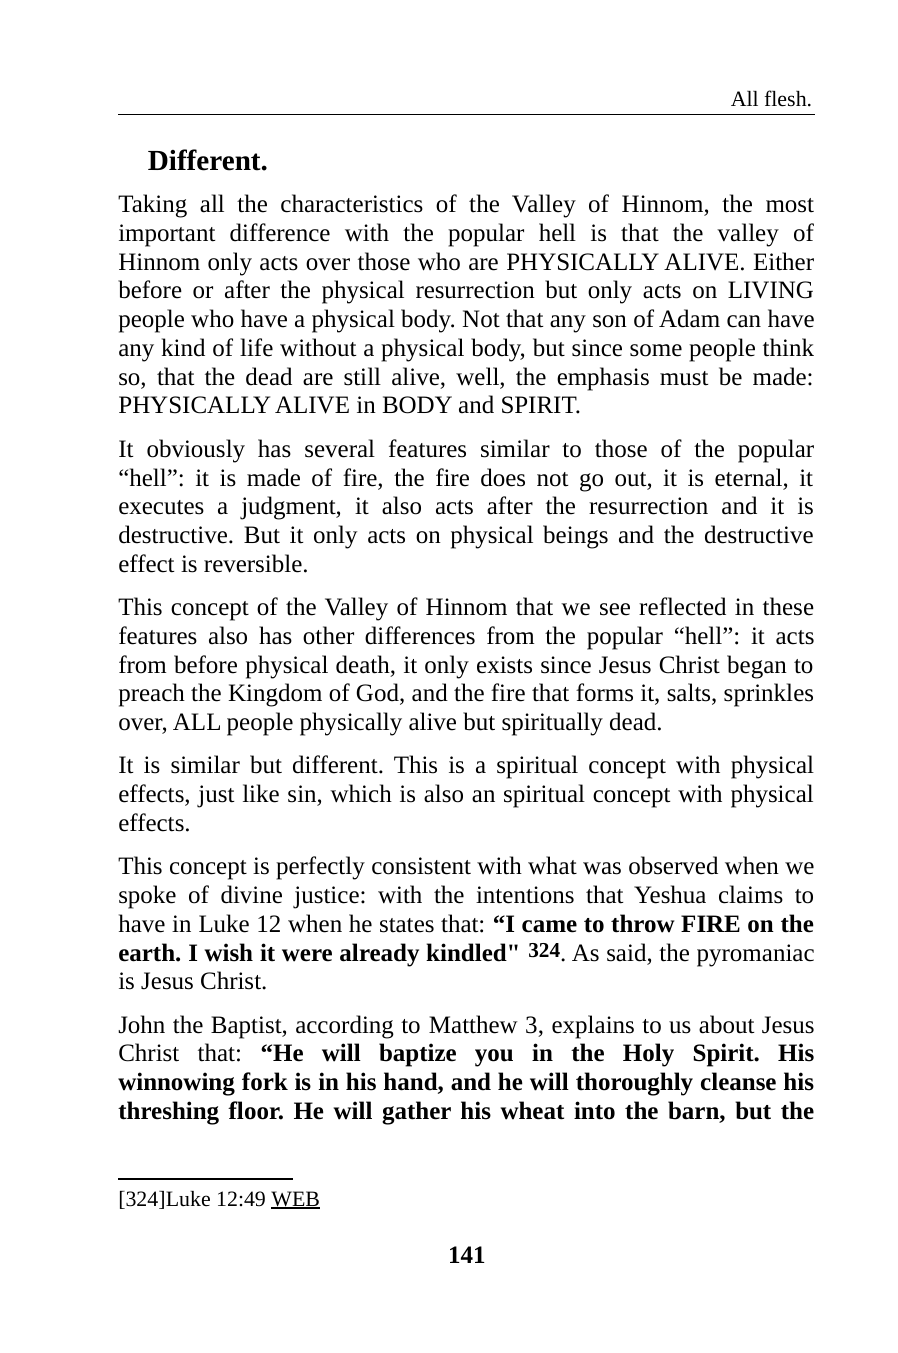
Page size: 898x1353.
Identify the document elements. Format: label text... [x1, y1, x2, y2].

subtitle Different. [148, 143, 815, 177]
text This concept is perfectly consistent with what was observed when we spoke of divine justice: with the intentions that Yeshua claims to have in Luke 12 when he states that: “I came to throw FIRE on the earth. I wish it were already kindled" . As said, the pyromaniac is Jesus Christ. [118, 851, 815, 995]
text John the Baptist, according to Matthew 3, explains to us about Jesus Christ that: “He will baptize you in the Holy Spirit. His winnowing fork is in his hand, and he will thoroughly cleanse his threshing floor. He will gather his wheat into the barn, but the [118, 1010, 815, 1125]
text It is similar but different. This is a spiritual concept with physical effects, just like sin, which is also an spiritual concept with physical effects. [118, 751, 815, 837]
text Taking all the characteristics of the Valley of Hinnom, the most important difference with the popular hell is that the valley of Hinnom only acts over those who are PHYSICALLY ALIVE. Either before or after the physical resurrection but only acts on LIVING people who have a physical body. Not that any son of Adam can have any kind of life without a physical body, but since some people think so, that the dead are still alive, well, the emphasis must be made: PHYSICALLY ALIVE in BODY and SPIRIT. [118, 189, 815, 419]
text It obviously has several features similar to those of the popular “hell”: it is made of fire, the fire does not go out, it is eternal, it executes a judgment, it also acts after the resurrection and it is destructive. But it only acts on physical beings and the destructive effect is reversible. [118, 434, 815, 578]
text Luke 12:49 WEB [118, 1186, 815, 1211]
text This concept of the Valley of Hinnom that we see reflected in these features also has other differences from the popular “hell”: it acts from before physical death, it only exists since Jesus Christ began to preach the Kingdom of God, and the fire that forms it, salts, sprinkles over, ALL people physically alive but spiritually dead. [118, 592, 815, 736]
